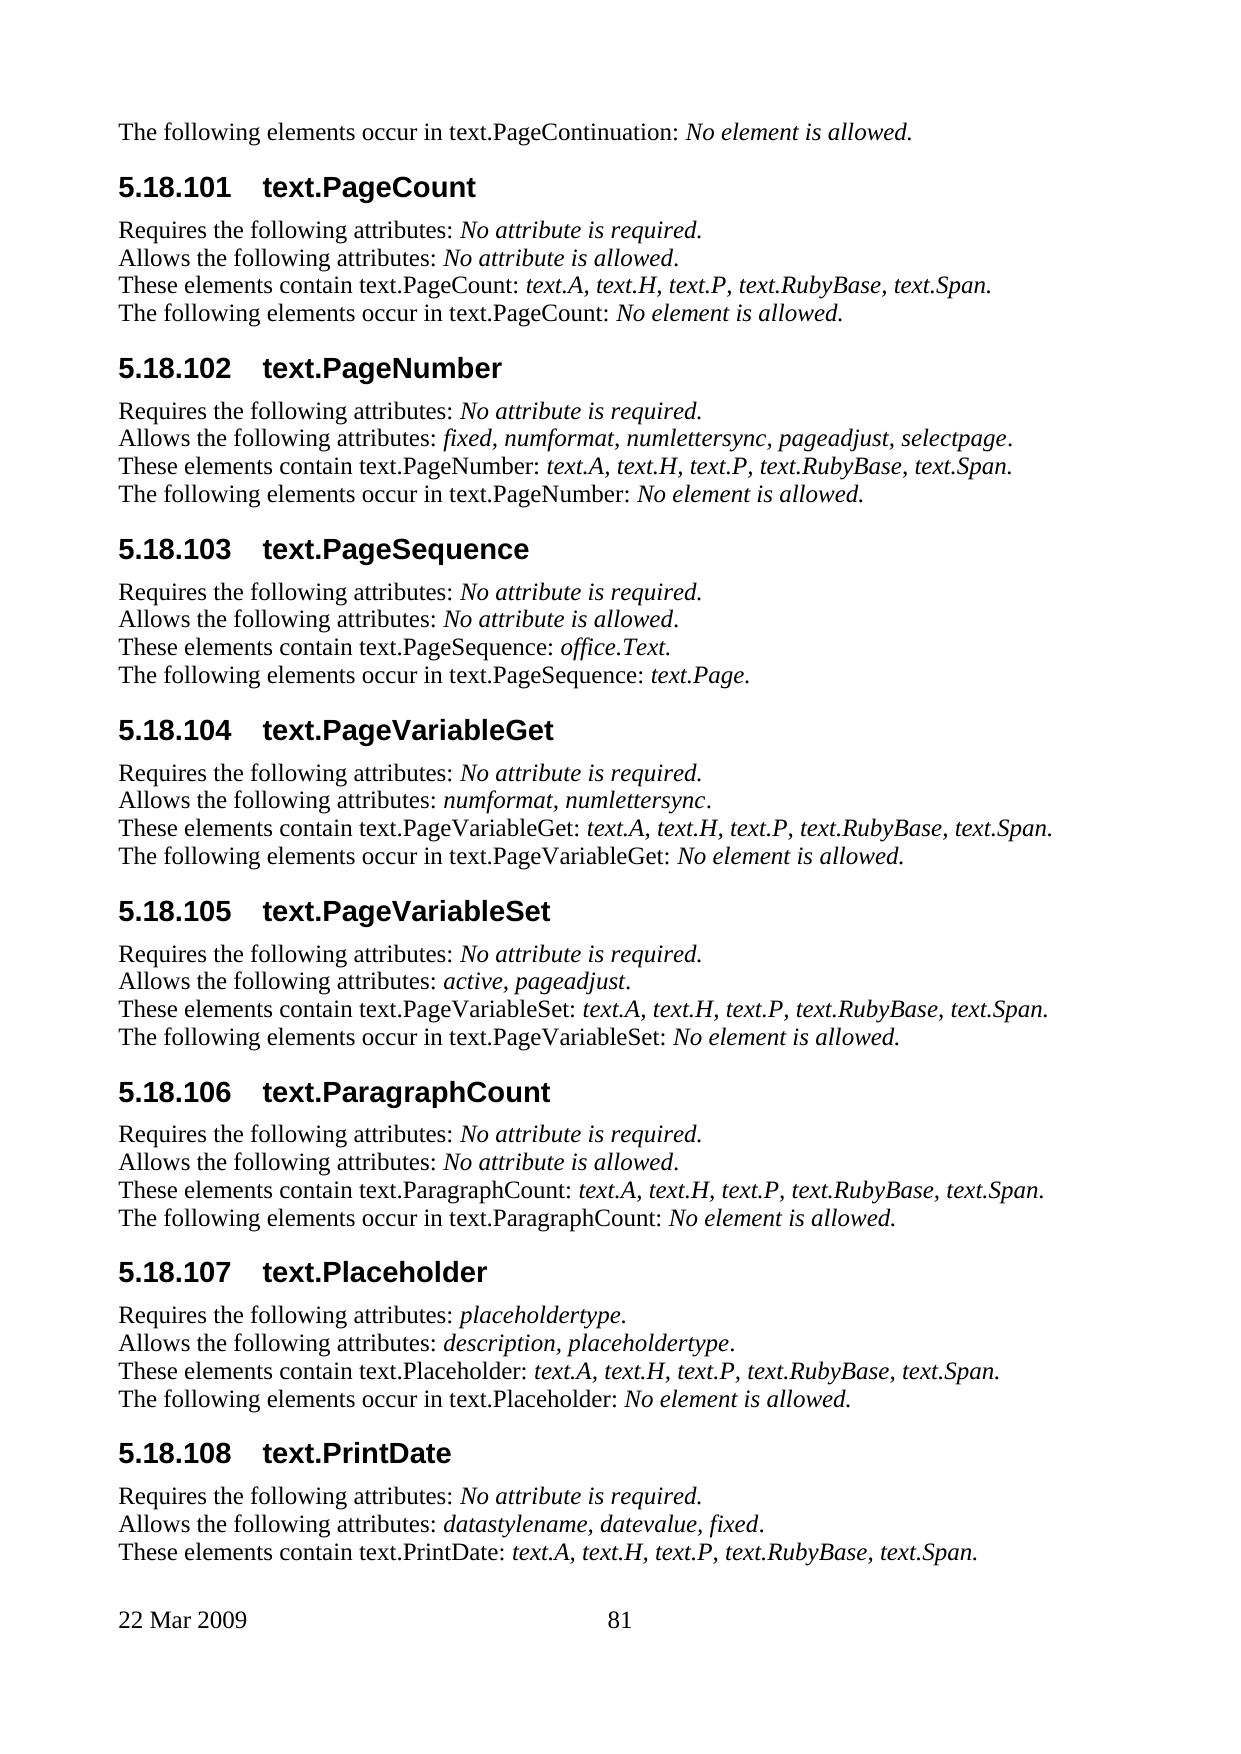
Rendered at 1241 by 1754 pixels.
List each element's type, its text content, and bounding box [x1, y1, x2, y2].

text Requires the following attributes: No attribute is required. [118, 1482, 1122, 1510]
text The following elements occur in text.PageCount: No element is allowed. [118, 299, 1122, 327]
text These elements contain text.PageVariableGet: text.A, text.H, text.P, text.RubyBase, text.Span. [118, 814, 1122, 842]
subtitle text.Placeholder [118, 1256, 1122, 1289]
text The following elements occur in text.PageNumber: No element is allowed. [118, 480, 1122, 508]
text Requires the following attributes: No attribute is required. [118, 1121, 1122, 1148]
subtitle text.ParagraphCount [118, 1076, 1122, 1108]
subtitle text.PageNumber [118, 352, 1122, 384]
text The following elements occur in text.PageVariableSet: No element is allowed. [118, 1023, 1122, 1051]
text Allows the following attributes: datastylename, datevalue, fixed. [118, 1510, 1122, 1538]
text These elements contain text.ParagraphCount: text.A, text.H, text.P, text.RubyBase, text.Span. [118, 1176, 1122, 1204]
subtitle text.PageSequence [118, 533, 1122, 565]
text The following elements occur in text.Placeholder: No element is allowed. [118, 1385, 1122, 1412]
text The following elements occur in text.PageSequence: text.Page. [118, 661, 1122, 689]
text These elements contain text.Placeholder: text.A, text.H, text.P, text.RubyBase, text.Span. [118, 1357, 1122, 1385]
text Allows the following attributes: No attribute is allowed. [118, 606, 1122, 633]
text Requires the following attributes: placeholdertype. [118, 1302, 1122, 1329]
text The following elements occur in text.PageVariableGet: No element is allowed. [118, 842, 1122, 869]
subtitle text.PageVariableSet [118, 894, 1122, 927]
text These elements contain text.PageCount: text.A, text.H, text.P, text.RubyBase, text.Span. [118, 271, 1122, 299]
subtitle text.PageVariableGet [118, 714, 1122, 746]
text The following elements occur in text.PageContinuation: No element is allowed. [118, 118, 1122, 146]
text These elements contain text.PageVariableSet: text.A, text.H, text.P, text.RubyBase, text.Span. [118, 995, 1122, 1023]
subtitle text.PageCount [118, 171, 1122, 203]
subtitle text.PrintDate [118, 1437, 1122, 1470]
text Requires the following attributes: No attribute is required. [118, 759, 1122, 786]
text Allows the following attributes: description, placeholdertype. [118, 1329, 1122, 1357]
text Requires the following attributes: No attribute is required. [118, 940, 1122, 967]
text These elements contain text.PageSequence: office.Text. [118, 633, 1122, 661]
text Allows the following attributes: fixed, numformat, numlettersync, pageadjust, selectpage. [118, 424, 1122, 452]
text These elements contain text.PageNumber: text.A, text.H, text.P, text.RubyBase, text.Span. [118, 452, 1122, 480]
text Allows the following attributes: numformat, numlettersync. [118, 786, 1122, 814]
text Allows the following attributes: No attribute is allowed. [118, 1148, 1122, 1176]
text Allows the following attributes: No attribute is allowed. [118, 244, 1122, 271]
text Allows the following attributes: active, pageadjust. [118, 967, 1122, 995]
text Requires the following attributes: No attribute is required. [118, 216, 1122, 244]
text Requires the following attributes: No attribute is required. [118, 397, 1122, 424]
text Requires the following attributes: No attribute is required. [118, 578, 1122, 606]
text These elements contain text.PrintDate: text.A, text.H, text.P, text.RubyBase, text.Span. [118, 1538, 1122, 1566]
text The following elements occur in text.ParagraphCount: No element is allowed. [118, 1204, 1122, 1231]
